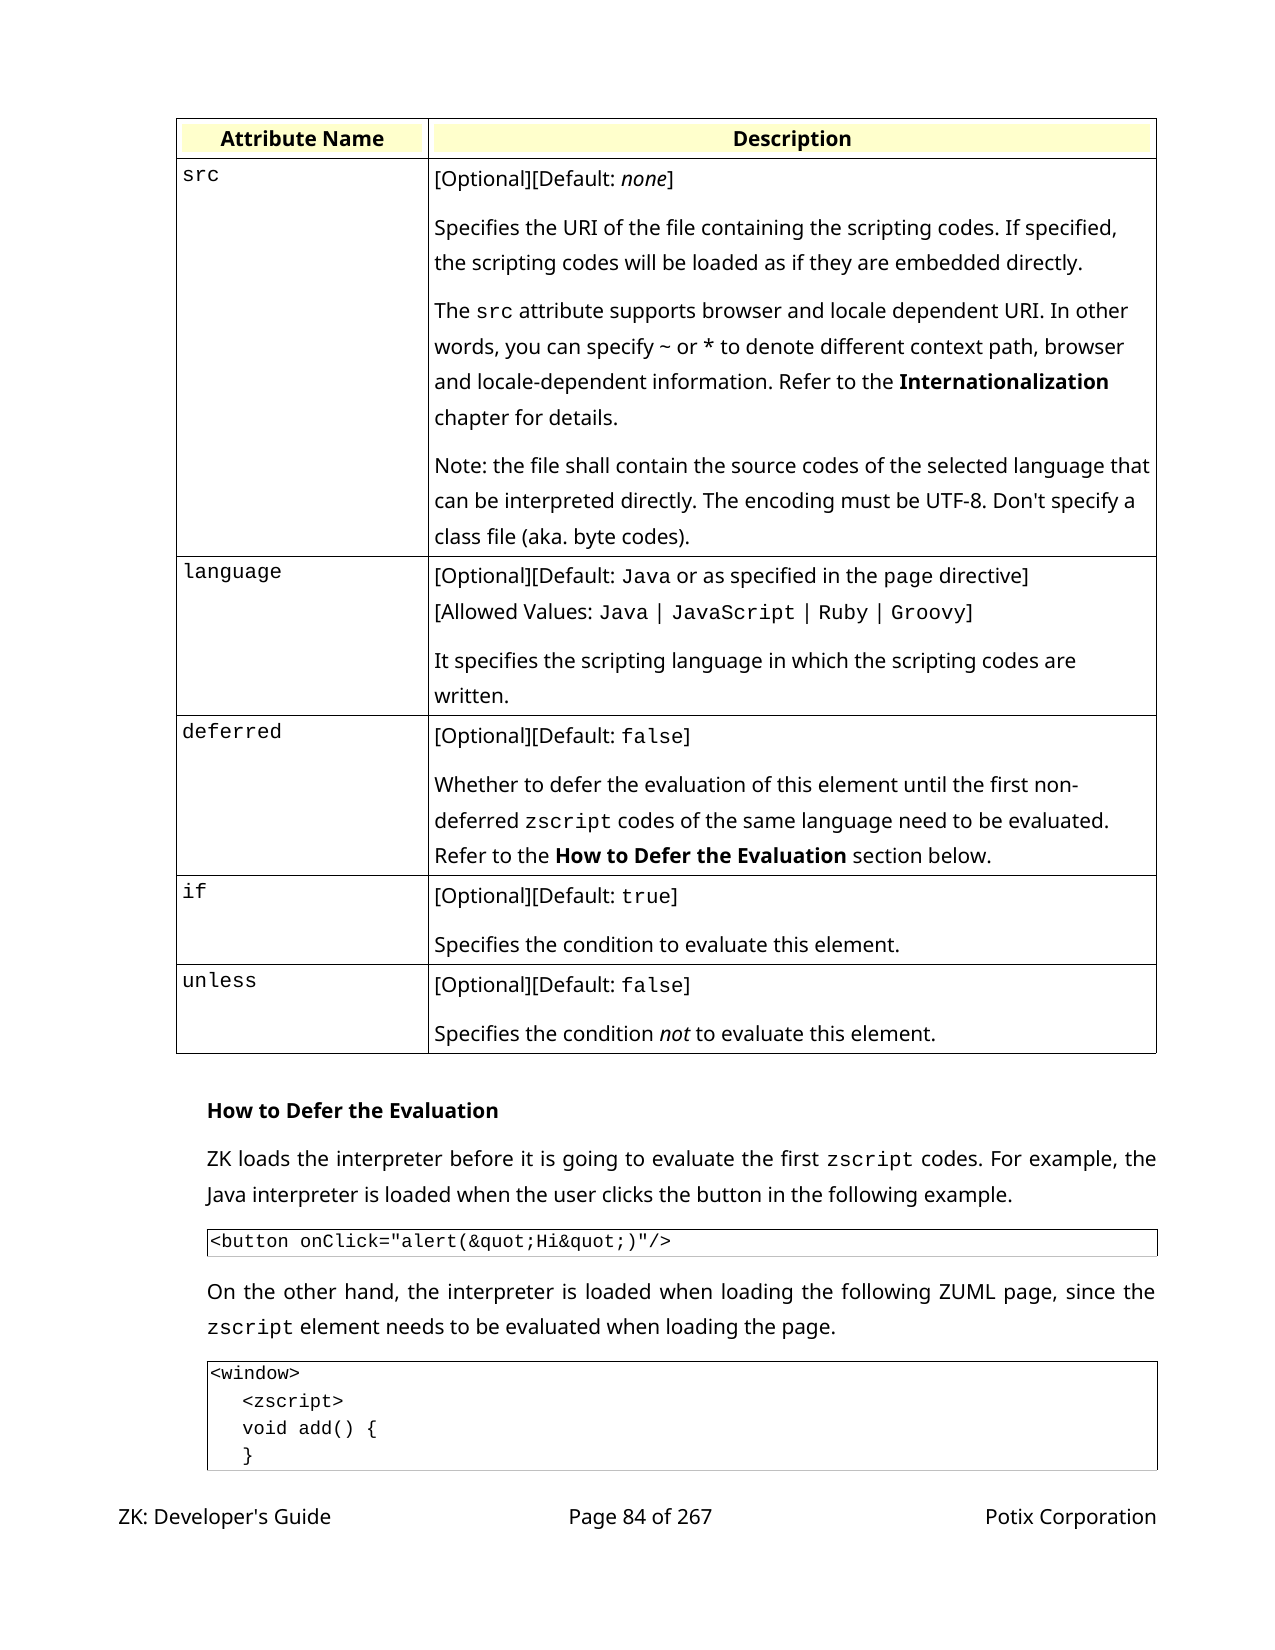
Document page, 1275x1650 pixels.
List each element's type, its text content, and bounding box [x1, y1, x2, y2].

text On the other hand, the interpreter is loaded when loading the following ZUML page, since the zscript element needs to be evaluated when loading the page. [207, 1277, 1157, 1341]
text } [208, 1443, 1157, 1470]
table_cell language [177, 557, 428, 715]
table_cell [Optional][Default: Java or as specified in the page directive] [Allowed Values: Java | JavaScript | Ruby | Groovy] It specifies the scripting language in which the scripting codes are written. [429, 557, 1156, 715]
subtitle How to Defer the Evaluation [207, 1096, 1157, 1124]
text <zscript> [208, 1388, 1157, 1413]
table_cell [Optional][Default: true] Specifies the condition to evaluate this element. [429, 876, 1156, 964]
table_cell [Optional][Default: none] Specifies the URI of the file containing the scripting codes. If specified, the scripting codes will be loaded as if they are embedded directly. The src attribute supports browser and locale dependent URI. In other words, you can specify ~ or * to denote different context path, browser and locale-dependent information. Refer to the Internationalization chapter for details. Note: the file shall contain the source codes of the selected language that can be interpreted directly. The encoding must be UTF-8. Don't specify a class file (aka. byte codes). [429, 159, 1156, 556]
table_cell if [177, 876, 428, 964]
table_cell [Optional][Default: false] Specifies the condition not to evaluate this element. [429, 965, 1156, 1053]
text <window> [208, 1362, 1157, 1386]
table_header Attribute Name [177, 119, 428, 158]
table_cell [Optional][Default: false] Whether to defer the evaluation of this element until the first non-deferred zscript codes of the same language need to be evaluated. Refer to the How to Defer the Evaluation section below. [429, 716, 1156, 875]
text <button onClick="alert(&quot;Hi&quot;)"/> [208, 1230, 1157, 1256]
text void add() { [208, 1416, 1157, 1440]
table_cell unless [177, 965, 428, 1053]
table_cell deferred [177, 716, 428, 875]
table_header Description [429, 119, 1156, 158]
table_cell src [177, 159, 428, 556]
text ZK loads the interpreter before it is going to evaluate the first zscript codes. For example, the Java interpreter is loaded when the user clicks the button in the following example. [207, 1144, 1157, 1208]
